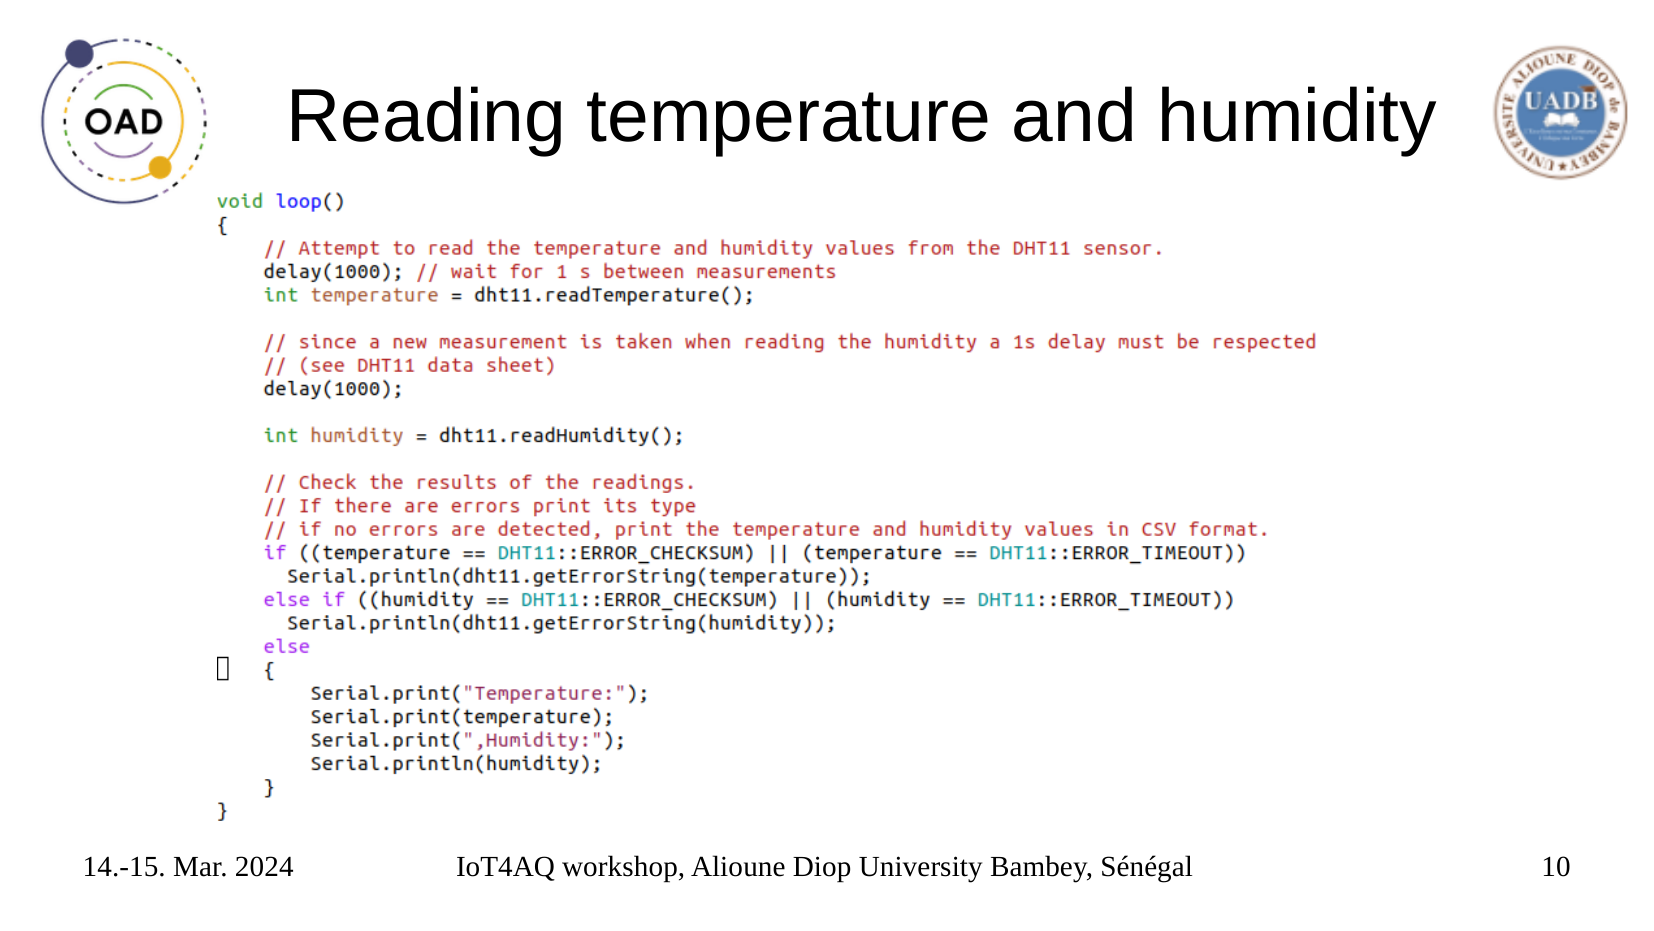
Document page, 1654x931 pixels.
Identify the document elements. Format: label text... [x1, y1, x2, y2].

title Reading temperature and humidity [278, 37, 1446, 193]
picture [1482, 37, 1641, 188]
picture [0, 24, 1368, 834]
